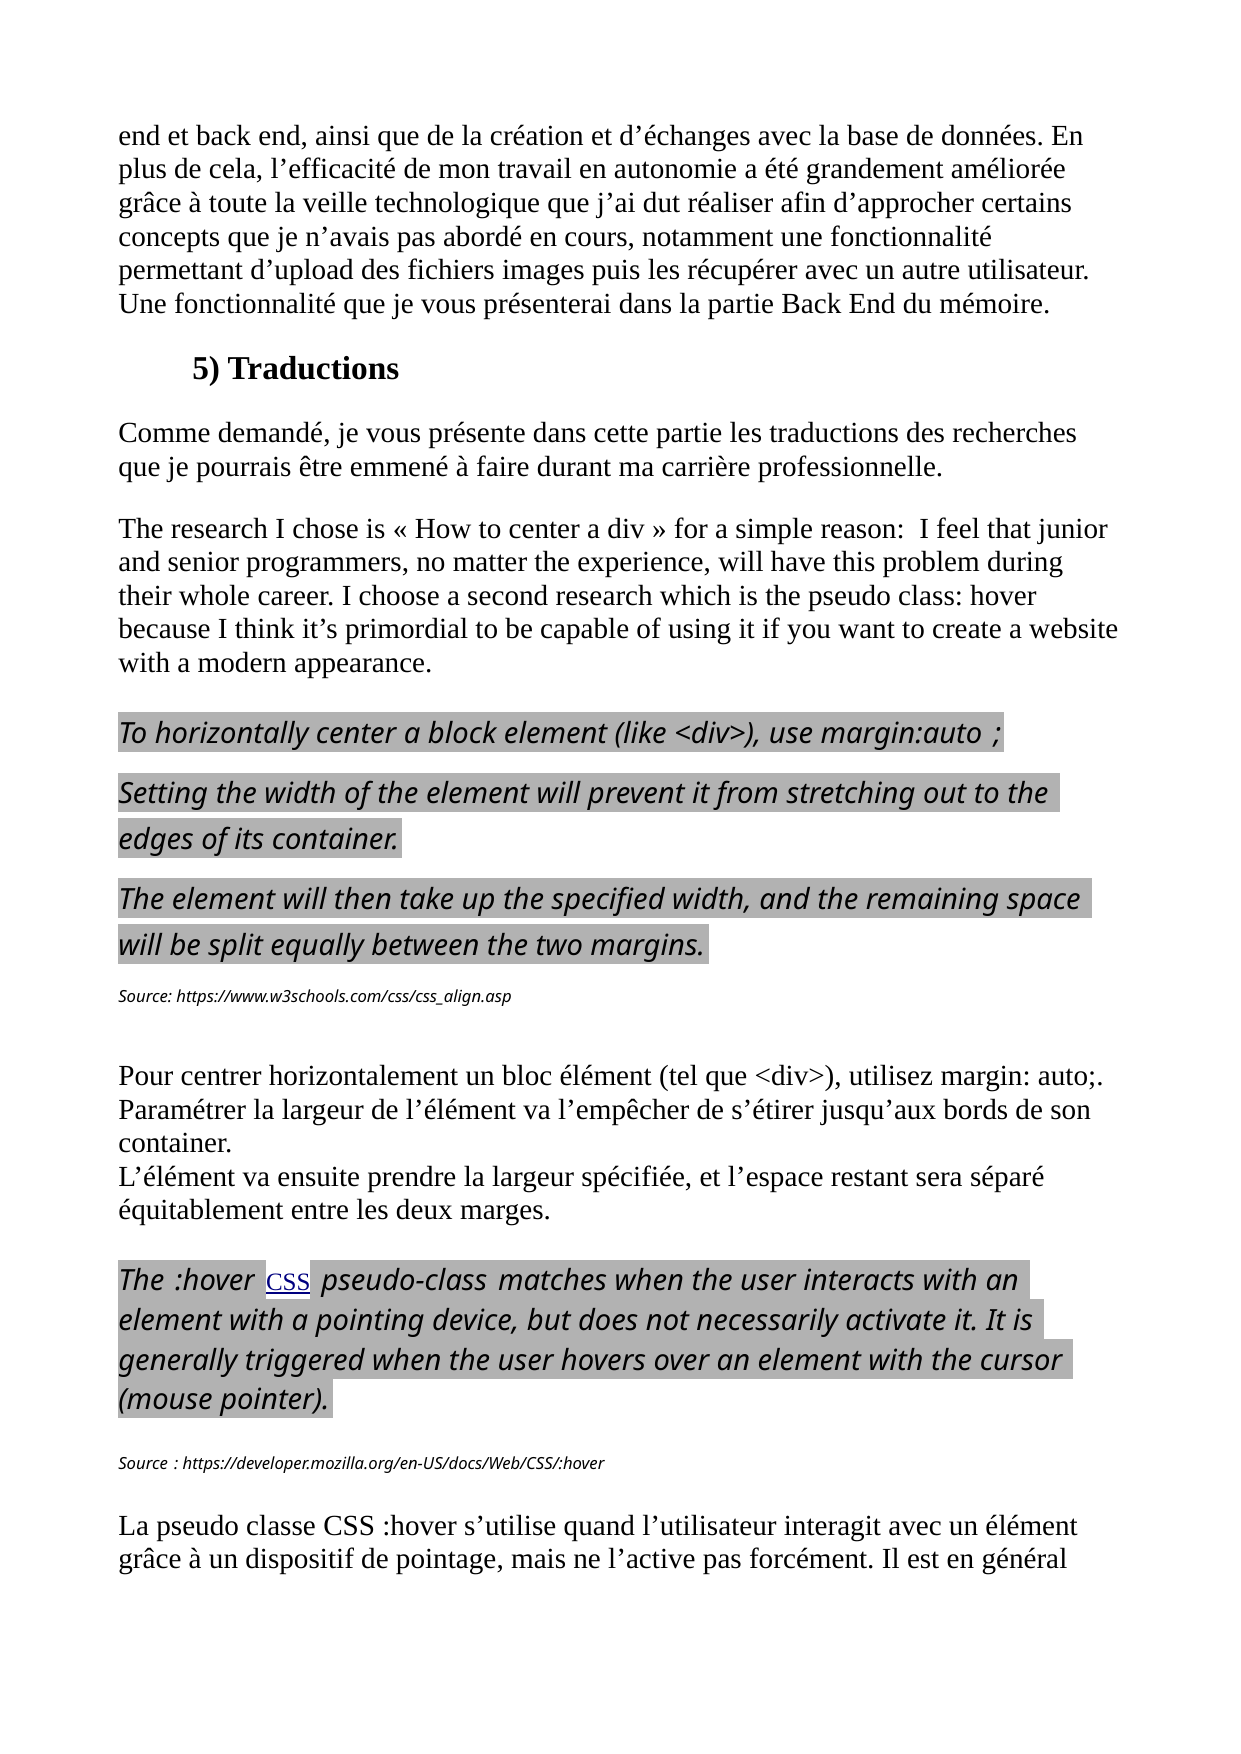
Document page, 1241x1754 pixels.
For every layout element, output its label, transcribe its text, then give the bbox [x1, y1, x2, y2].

text end et back end, ainsi que de la création et d’échanges avec la base de données. En plus de cela, l’efficacité de mon travail en autonomie a été grandement améliorée grâce à toute la veille technologique que j’ai dut réaliser afin d’approcher certains concepts que je n’avais pas abordé en cours, notamment une fonctionnalité permettant d’upload des fichiers images puis les récupérer avec un autre utilisateur. Une fonctionnalité que je vous présenterai dans la partie Back End du mémoire. [118, 118, 1122, 319]
text Comme demandé, je vous présente dans cette partie les traductions des recherches que je pourrais être emmené à faire durant ma carrière professionnelle. [118, 415, 1122, 482]
text Source : https://developer.mozilla.org/en-US/docs/Web/CSS/:hover [118, 1452, 1122, 1474]
text The element will then take up the specified width, and the remaining space will be split equally between the two margins. [118, 878, 1122, 964]
text Source: https://www.w3schools.com/css/css_align.asp [118, 984, 1122, 1007]
text The :hover CSS pseudo-class matches when the user interacts with an element with a pointing device, but does not necessarily activate it. It is generally triggered when the user hovers over an element with the cursor (mouse pointer). [118, 1259, 1122, 1418]
text Setting the width of the element will prevent it from stretching out to the edges of its container. [118, 772, 1122, 858]
text Pour centrer horizontalement un bloc élément (tel que <div>), utilisez margin: auto;. [118, 1058, 1122, 1092]
text La pseudo classe CSS :hover s’utilise quand l’utilisateur interagit avec un élément grâce à un dispositif de pointage, mais ne l’active pas forcément. Il est en général [118, 1508, 1122, 1575]
text 5) Traductions [118, 348, 1122, 386]
text L’élément va ensuite prendre la largeur spécifiée, et l’espace restant sera séparé équitablement entre les deux marges. [118, 1159, 1122, 1226]
text The research I chose is « How to center a div » for a simple reason: I feel that junior and senior programmers, no matter the experience, will have this problem during their whole career. I choose a second research which is the pseudo class: hover because I think it’s primordial to be capable of using it if you want to create a website with a modern appearance. [118, 511, 1122, 679]
text To horizontally center a block element (like <div>), use margin:auto ; [118, 712, 1122, 752]
text Paramétrer la largeur de l’élément va l’empêcher de s’étirer jusqu’aux bords de son container. [118, 1092, 1122, 1159]
